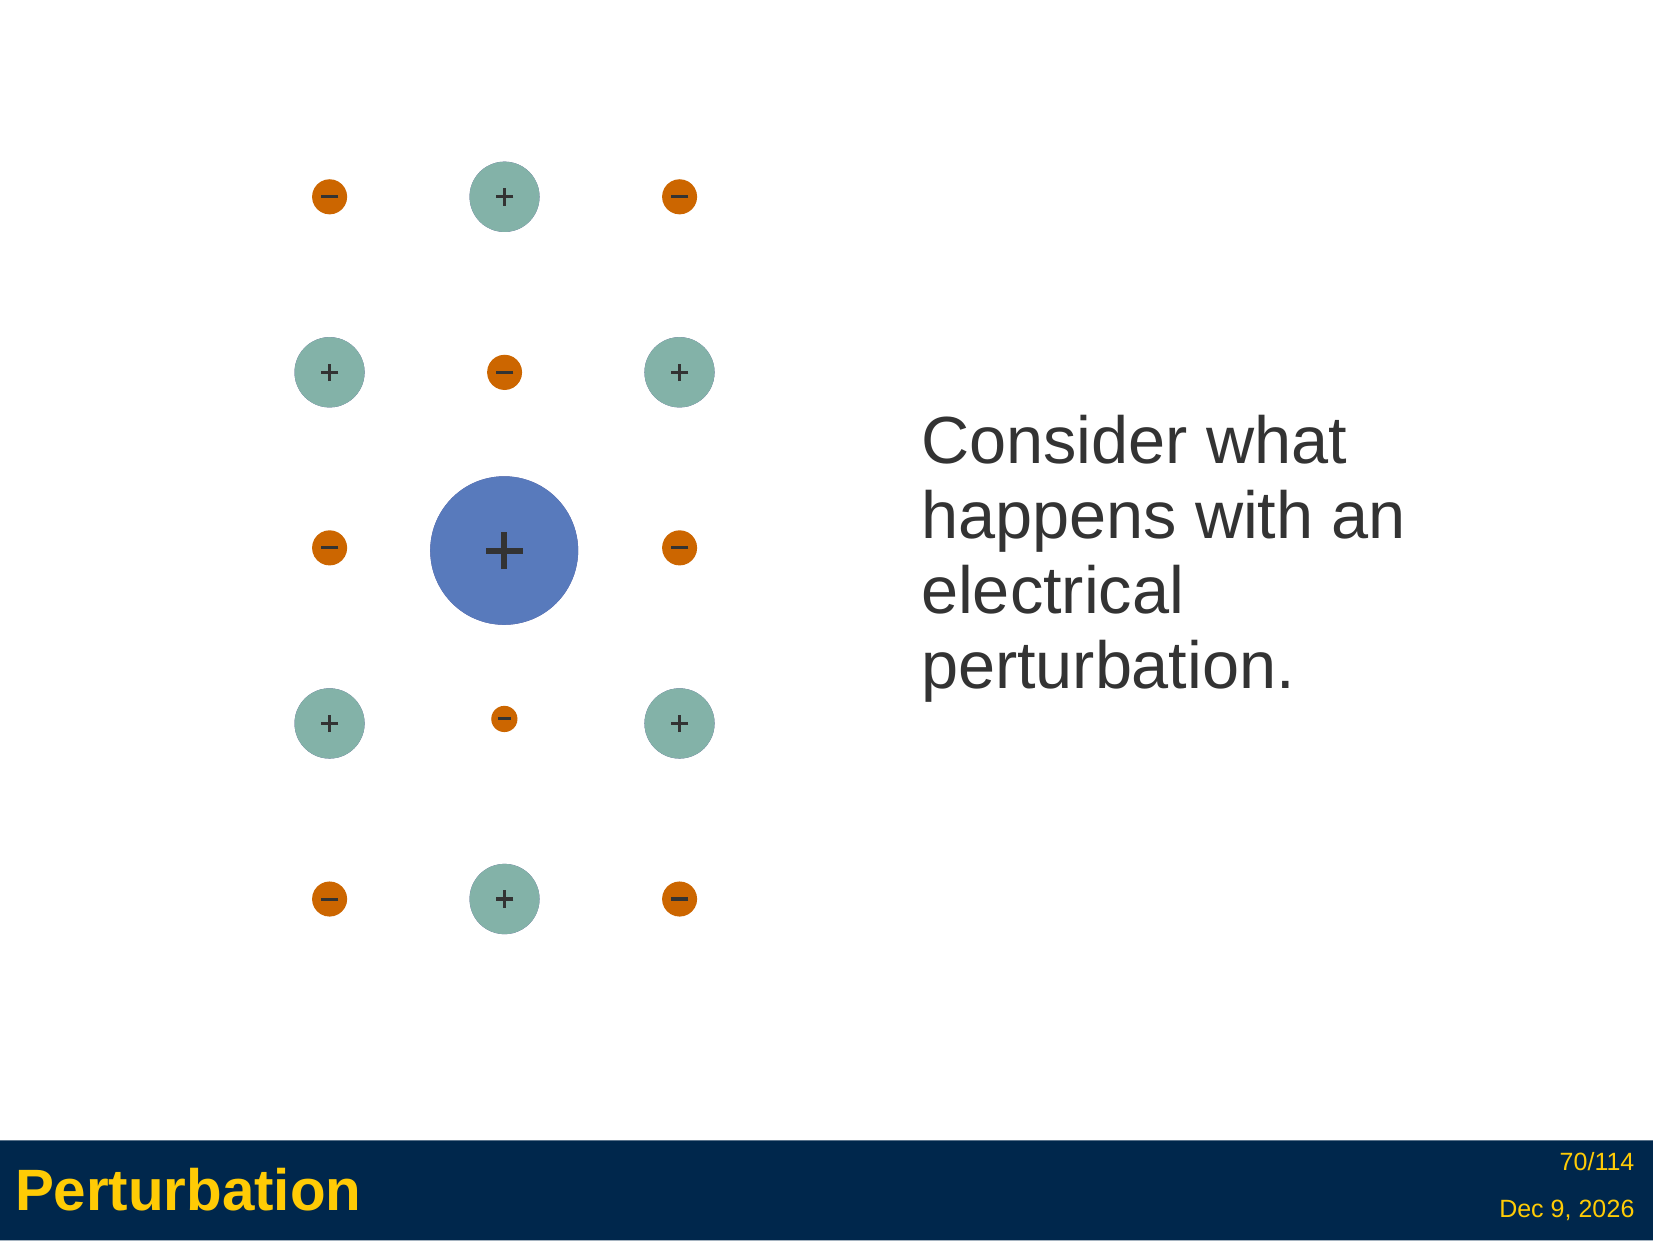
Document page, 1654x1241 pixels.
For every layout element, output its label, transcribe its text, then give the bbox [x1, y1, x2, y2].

text_box [662, 881, 698, 917]
text_box [294, 688, 365, 759]
text_box [662, 179, 698, 215]
text_box [294, 337, 365, 408]
title Perturbation [14, 1140, 1380, 1241]
text_box [491, 705, 518, 733]
text_box [312, 179, 348, 215]
text_box [469, 863, 540, 935]
text_box [487, 354, 523, 391]
list Consider what happens with an electrical perturbation. [850, 193, 1577, 913]
text_box [430, 476, 579, 625]
text_box [644, 337, 715, 408]
text_box [469, 161, 540, 232]
text_box [644, 688, 715, 759]
text_box [662, 530, 698, 566]
text_box [312, 881, 348, 917]
text_box [312, 530, 348, 566]
